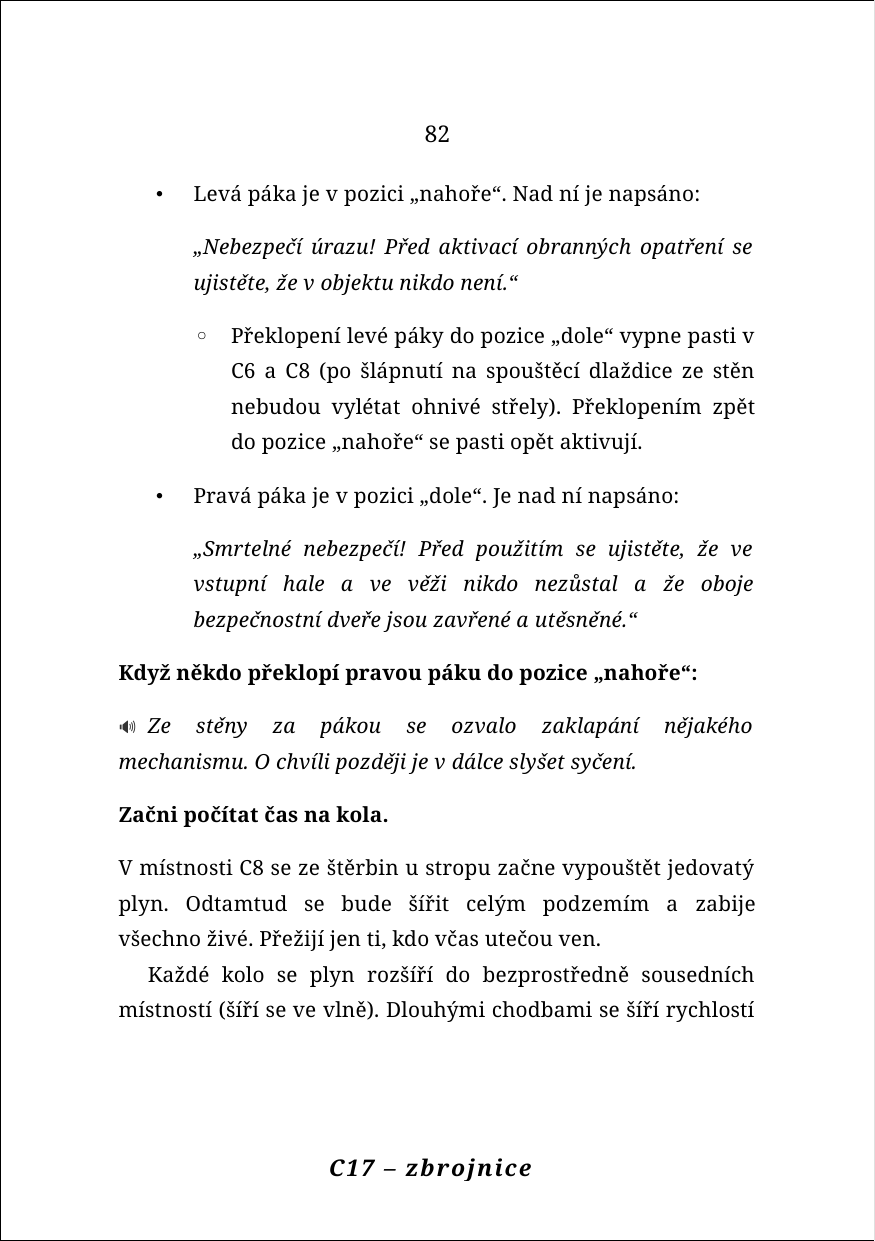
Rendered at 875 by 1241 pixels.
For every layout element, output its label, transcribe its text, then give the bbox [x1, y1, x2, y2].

list „Nebezpečí úrazu! Před aktivací obranných opatření se ujistěte, že v⁠ objektu nikdo není.“ [156, 232, 756, 296]
text 🔊 Ze stěny za pákou se ozvalo zaklapání nějakého mechanismu. O⁠ chvíli později je v⁠ dálce slyšet syčení. [118, 711, 756, 775]
list Levá páka je v⁠ pozici „nahoře“. Nad ní je napsáno: [156, 179, 756, 207]
list Překlopení levé páky do pozice „dole“ vypne pasti v⁠ C6 a⁠ C8 (po šlápnutí na spouštěcí dlaždice ze stěn nebudou vylétat ohnivé střely). Překlopením zpět do pozice „nahoře“ se pasti opět aktivují. [193, 321, 756, 456]
text Začni počítat čas na kola. [118, 800, 756, 829]
list Pravá páka je v⁠ pozici „dole“. Je nad ní napsáno: [156, 481, 756, 509]
text V místnosti C8 se ze štěrbin u stropu začne vypouštět jedovatý plyn. Odtamtud se bude šířit celým podzemím a⁠ zabije všechno živé. Přežijí jen ti, kdo včas utečou ven. Každé kolo se plyn rozšíří do bezprostředně sousedních místností (šíří se ve vlně). Dlouhými chodbami se šíří rychlostí [118, 853, 756, 1024]
text Když někdo překlopí pravou páku do pozice „nahoře“: [118, 658, 756, 687]
list „Smrtelné nebezpečí! Před použitím se ujistěte, že ve vstupní hale a⁠ ve věži nikdo nezůstal a⁠ že oboje bezpečnostní dveře jsou zavřené a⁠ utěsněné.“ [156, 534, 756, 633]
